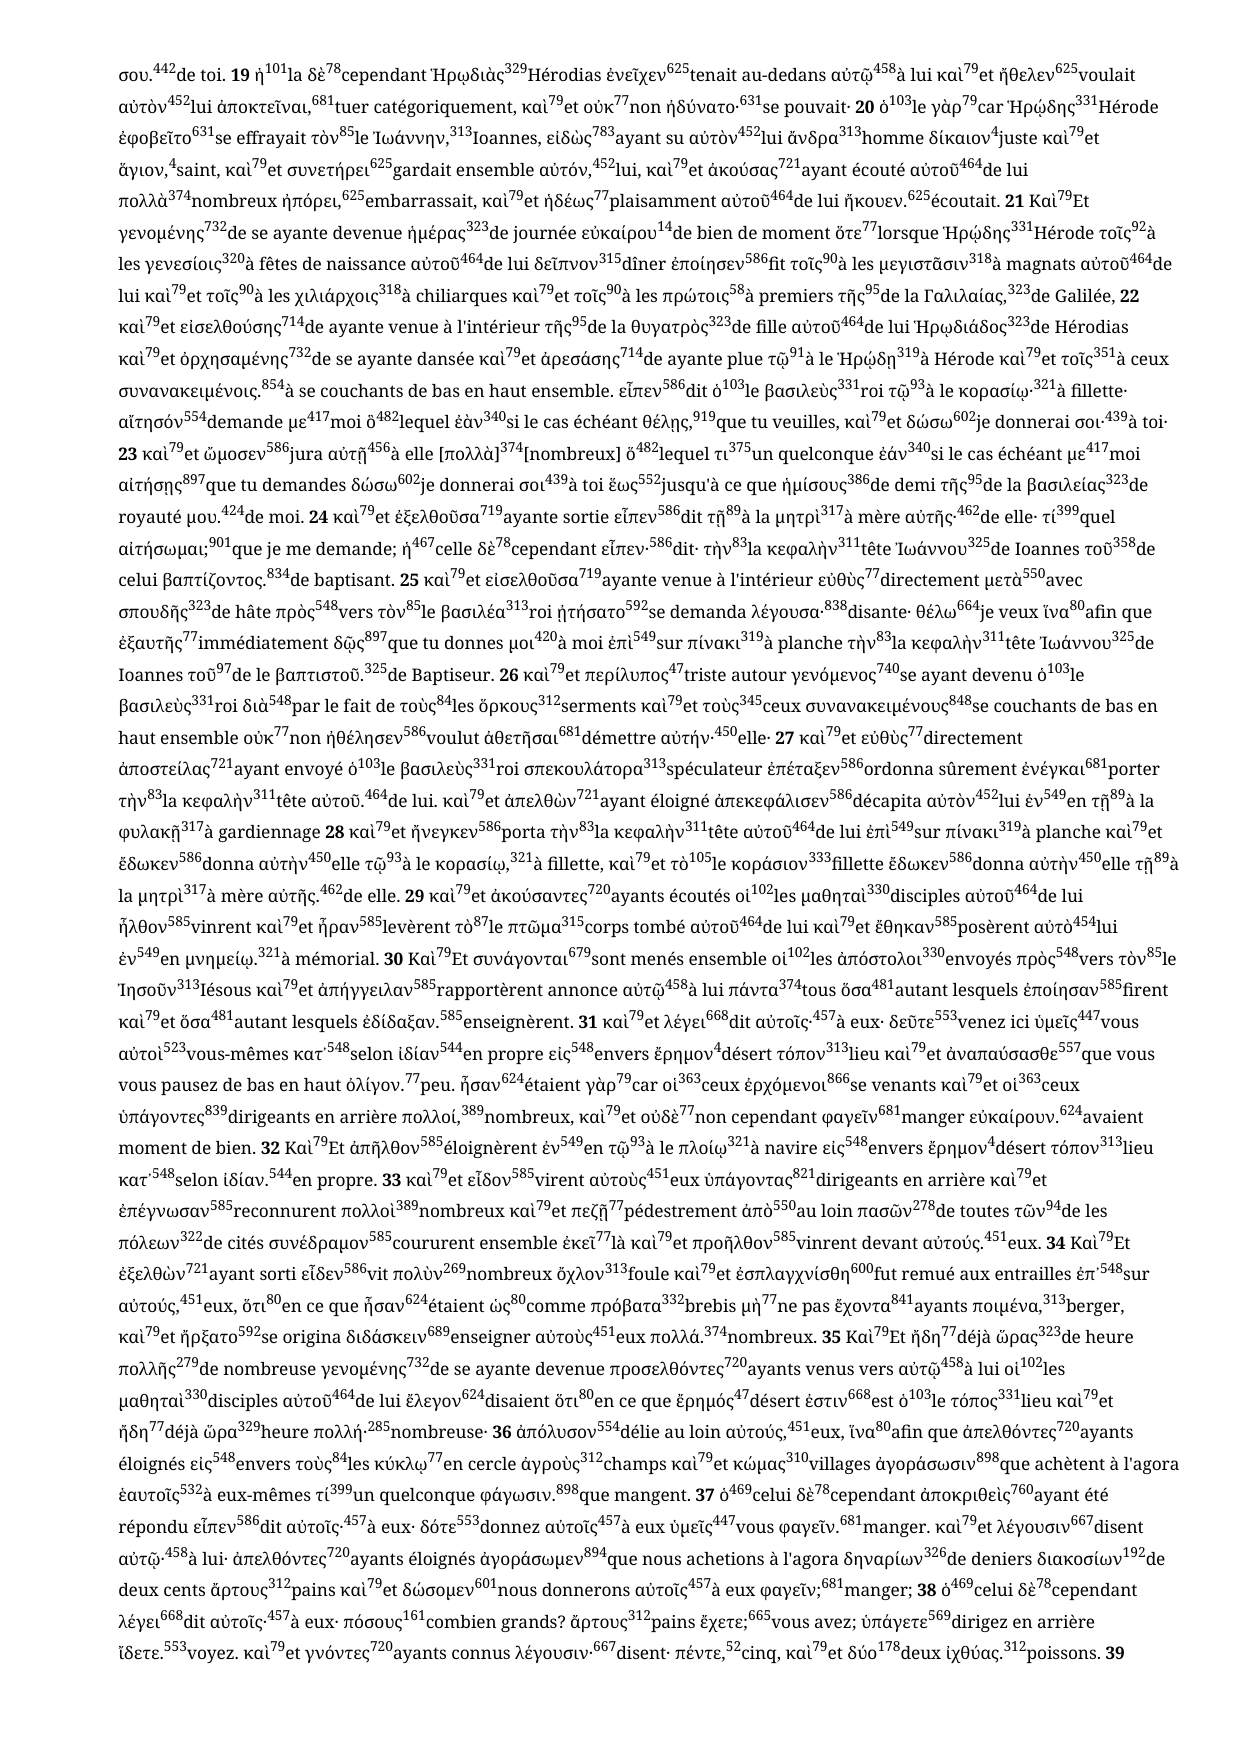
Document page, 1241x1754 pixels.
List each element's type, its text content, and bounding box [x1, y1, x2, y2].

text 1 Καὶ79Et ἐξῆλθεν586sortit ἐκεῖθεν77de là καὶ79et ἔρχεται674se vient εἰς548envers τὴν83la πατρίδα311patrie αὐτοῦ,464de lui, καὶ79et ἀκολουθοῦσιν667suivent αὐτῷ458à lui οἱ102les μαθηταὶ330disciples αὐτοῦ.464de lui. 2 καὶ79et γενομένου736de se ayant devenu σαββάτου327de sabbat ἤρξατο592se origina διδάσκειν689enseigner ἐν549en τῇ89à la συναγωγῇ,317à synagogue, καὶ79et οἱ102les πολλοὶ389nombreux ἀκούοντες839écoutants ἐξεπλήσσοντο635étaient heurté à l'excès λέγοντες·839disants· πόθεν77d'où? τούτῳ352à celui-ci ταῦτα,365ces-ci, καὶ79et τίς408quelle ἡ101la σοφία329sagesse ἡ362celle δοθεῖσα758ayante étée donnée τούτῳ,352à celui-ci, καὶ79et αἱ100les δυνάμεις328puissances τοιαῦται153telles διὰ550par τῶν94de les χειρῶν322de mains αὐτοῦ464de lui γινόμεναι;864se devenantes; 3 οὐχ340non οὗτός364celui-ci ἐστιν668est ὁ103le τέκτων,331artisan, ὁ103le υἱὸς331fils τῆς95de la Μαρίας323de Maria καὶ79et ἀδελφὸς331frère Ἰακώβου325de Iakobos καὶ79et Ἰωσῆτος325de Iosetos καὶ79et Ἰούδα325de Iouda καὶ79et Σίμωνος;325de Simon; καὶ79et οὐκ340non εἰσὶν667sont αἱ100les ἀδελφαὶ328soeurs αὐτοῦ464de lui ὧδε77ici πρὸς548vers ἡμᾶς;416nous; καὶ79et ἐσκανδαλίζοντο635étaient scandalisé ἐν549en αὐτῷ.458à lui. 4 καὶ79et ἔλεγεν625disait αὐτοῖς457à eux ὁ103le Ἰησοῦς331Iésous ὅτι80en ce que οὐκ77non ἔστιν668est προφήτης331prophète ἄτιμος47sans valeur εἰ551si μὴ77ne pas ἐν549en τῇ89à la πατρίδι317à patrie αὐτοῦ464de lui καὶ79et ἐν549en τοῖς90à les συγγενέσιν58à congénitaux αὐτοῦ464de lui καὶ79et ἐν549en τῇ89à la οἰκίᾳ317à maison d'habitation αὐτοῦ.464de lui. 5 καὶ79et οὐκ77non ἐδύνατο631se pouvait ἐκεῖ77là ποιῆσαι681faire οὐδεμίαν267aucune δύναμιν,311puissance, εἰ551si μὴ77ne pas ὀλίγοις274à peu ἀρρώστοις58à malades ἐπιθεὶς721ayant surposé τὰς82les χεῖρας310mains ἐθεράπευσεν.586soigna. 6 καὶ79et ἐθαύμαζεν625étonnait διὰ548par le fait de τὴν83la ἀπιστίαν311incroyance αὐτῶν.463de eux. Καὶ79Et περιῆγεν625menait autour τὰς82les κώμας310villages κύκλῳ77en cercle διδάσκων.840enseignant. 7 Καὶ79Et προσκαλεῖται674se appelle auprès τοὺς84les δώδεκα52douze καὶ79et ἤρξατο592se origina αὐτοὺς451eux ἀποστέλλειν689envoyer δύο52deux δύο52deux καὶ79et ἐδίδου625donnait αὐτοῖς457à eux ἐξουσίαν311autorité τῶν98de les πνευμάτων326de souffles τῶν98de les ἀκαθάρτων,17de impurs, 8 καὶ79et παρήγγειλεν586messagea à côté αὐτοῖς457à eux ἵνα80afin que μηδὲν375pas un αἴρωσιν920que lèvent εἰς548envers ὁδὸν311chemin εἰ551si μὴ77ne pas ῥάβδον311bâton μόνον,77seulement, μὴ77ne pas ἄρτον,313pain, μὴ77ne pas πήραν,311besace, μὴ77ne pas εἰς548envers τὴν83la ζώνην311ceinture χαλκόν,313cuivre, 9 ἀλλ᾽79mais ὑποδεδεμένους787se ayants liés en dessous σανδάλια,314sandales, καὶ79et μὴ77ne pas ἐνδύσησθε902que vous vous envêtiez δύο178deux χιτῶνας.312chitons. 10 καὶ79et ἔλεγεν625disait αὐτοῖς·457à eux· ὅπου80là où ἐὰν340si le cas échéant εἰσέλθητε896que vous veniez à l'intérieur εἰς548envers οἰκίαν,311maison d'habitation, ἐκεῖ77là μένετε569restez ἕως80jusqu'à ce que ἂν340le cas échéant ἐξέλθητε896que vous sortiez ἐκεῖθεν.77de là. 11 καὶ79et ὃς498lequel ἂν340le cas échéant τόπος331lieu μὴ77ne pas δέξηται905que se accepte ὑμᾶς436vous μηδὲ79ni cependant ἀκούσωσιν898que écoutent ὑμῶν,441de vous, ἐκπορευόμενοι866se allants au dehors ἐκεῖθεν77de là ἐκτινάξατε553secouez dehors τὸν85le χοῦν313poudre τὸν480celui ὑποκάτω552en dessous vers le bas τῶν96de les ποδῶν324de pieds ὑμῶν441de vous εἰς548envers μαρτύριον315témoignage αὐτοῖς.457à eux. 12 Καὶ79Et ἐξελθόντες720ayants sortis ἐκήρυξαν585annoncèrent ἵνα80afin que μετανοῶσιν,920que transintelligent, 13 καὶ79et δαιμόνια314démons πολλὰ270nombreux ἐξέβαλλον,624éjectaient, καὶ79et ἤλειφον624huilaient ἐλαίῳ321à huile d'olive πολλοὺς268nombreux ἀρρώστους52malades καὶ79et ἐθεράπευον.624soignaient. 14 Καὶ79Et ἤκουσεν586écouta ὁ103le βασιλεὺς331roi Ἡρῴδης,331Hérode, φανερὸν49visible γὰρ79car ἐγένετο592se devint τὸ105le ὄνομα333nom αὐτοῦ,464de lui, καὶ79et ἔλεγον624disaient ὅτι80en ce que Ἰωάννης331Ioannes ὁ364celui βαπτίζων840baptisant ἐγήγερται654a été éveillé ἐκ550hors νεκρῶν64de morts καὶ79et διὰ548par le fait de τοῦτο348ce-ci ἐνεργοῦσιν667énergisent αἱ100les δυνάμεις328puissances ἐν549en αὐτῷ.458à lui. 15 ἄλλοι389autres δὲ78cependant ἔλεγον624disaient ὅτι80en ce que Ἠλίας331Élia ἐστίν·668est· ἄλλοι389autres δὲ78cependant ἔλεγον624disaient ὅτι80en ce que προφήτης331prophète ὡς80comme εἷς71un τῶν96de les προφητῶν.324de prophètes. 16 ἀκούσας721ayant écouté δὲ78cependant ὁ103le Ἡρῴδης331Hérode ἔλεγεν·625disait· ὅτι80en ce que ὃν480lequel ἐγὼ431moi ἀπεκεφάλισα582je décapitai Ἰωάννην,313Ioannes, οὗτος364celui-ci ἠγέρθη.600fut éveillé. 17 Αὐτὸς542Lui-même γὰρ79car ὁ103le Ἡρῴδης331Hérode ἀποστείλας721ayant envoyé ἐκράτησεν586saisit avec force τὸν85le Ἰωάννην313Ioannes καὶ79et ἔδησεν586attacha de lien αὐτὸν452lui ἐν549en φυλακῇ317à gardiennage διὰ548par le fait de Ἡρῳδιάδα311Hérodias τὴν83la γυναῖκα311femme Φιλίππου325de Philippe τοῦ97de le ἀδελφοῦ325de frère αὐτοῦ,464de lui, ὅτι80en ce que αὐτὴν450elle ἐγάμησεν·586maria· 18 ἔλεγεν625disait γὰρ79car ὁ103le Ἰωάννης331Ioannes τῷ91à le Ἡρῴδῃ319à Hérode ὅτι80en ce que οὐκ77non ἔξεστίν668est permis σοι439à toi ἔχειν689avoir τὴν83la γυναῖκα311femme τοῦ97de le ἀδελφοῦ325de frère σου.442de toi. 19 ἡ101la δὲ78cependant Ἡρῳδιὰς329Hérodias ἐνεῖχεν625tenait au-dedans αὐτῷ458à lui καὶ79et ἤθελεν625voulait αὐτὸν452lui ἀποκτεῖναι,681tuer catégoriquement, καὶ79et οὐκ77non ἠδύνατο·631se pouvait· 20 ὁ103le γὰρ79car Ἡρῴδης331Hérode ἐφοβεῖτο631se effrayait τὸν85le Ἰωάννην,313Ioannes, εἰδὼς783ayant su αὐτὸν452lui ἄνδρα313homme δίκαιον4juste καὶ79et ἅγιον,4saint, καὶ79et συνετήρει625gardait ensemble αὐτόν,452lui, καὶ79et ἀκούσας721ayant écouté αὐτοῦ464de lui πολλὰ374nombreux ἠπόρει,625embarrassait, καὶ79et ἡδέως77plaisamment αὐτοῦ464de lui ἤκουεν.625écoutait. 21 Καὶ79Et γενομένης732de se ayante devenue ἡμέρας323de journée εὐκαίρου14de bien de moment ὅτε77lorsque Ἡρῴδης331Hérode τοῖς92à les γενεσίοις320à fêtes de naissance αὐτοῦ464de lui δεῖπνον315dîner ἐποίησεν586fit τοῖς90à les μεγιστᾶσιν318à magnats αὐτοῦ464de lui καὶ79et τοῖς90à les χιλιάρχοις318à chiliarques καὶ79et τοῖς90à les πρώτοις58à premiers τῆς95de la Γαλιλαίας,323de Galilée, 22 καὶ79et εἰσελθούσης714de ayante venue à l'intérieur τῆς95de la θυγατρὸς323de fille αὐτοῦ464de lui Ἡρῳδιάδος323de Hérodias καὶ79et ὀρχησαμένης732de se ayante dansée καὶ79et ἀρεσάσης714de ayante plue τῷ91à le Ἡρῴδῃ319à Hérode καὶ79et τοῖς351à ceux συνανακειμένοις.854à se couchants de bas en haut ensemble. εἶπεν586dit ὁ103le βασιλεὺς331roi τῷ93à le κορασίῳ·321à fillette· αἴτησόν554demande με417moi ὃ482lequel ἐὰν340si le cas échéant θέλῃς,919que tu veuilles, καὶ79et δώσω602je donnerai σοι·439à toi· 23 καὶ79et ὤμοσεν586jura αὐτῇ456à elle [πολλὰ]374[nombreux] ὅ482lequel τι375un quelconque ἐάν340si le cas échéant με417moi αἰτήσῃς897que tu demandes δώσω602je donnerai σοι439à toi ἕως552jusqu'à ce que ἡμίσους386de demi τῆς95de la βασιλείας323de royauté μου.424de moi. 24 καὶ79et ἐξελθοῦσα719ayante sortie εἶπεν586dit τῇ89à la μητρὶ317à mère αὐτῆς·462de elle· τί399quel αἰτήσωμαι;901que je me demande; ἡ467celle δὲ78cependant εἶπεν·586dit· τὴν83la κεφαλὴν311tête Ἰωάννου325de Ioannes τοῦ358de celui βαπτίζοντος.834de baptisant. 25 καὶ79et εἰσελθοῦσα719ayante venue à l'intérieur εὐθὺς77directement μετὰ550avec σπουδῆς323de hâte πρὸς548vers τὸν85le βασιλέα313roi ᾐτήσατο592se demanda λέγουσα·838disante· θέλω664je veux ἵνα80afin que ἐξαυτῆς77immédiatement δῷς897que tu donnes μοι420à moi ἐπὶ549sur πίνακι319à planche τὴν83la κεφαλὴν311tête Ἰωάννου325de Ioannes τοῦ97de le βαπτιστοῦ.325de Baptiseur. 26 καὶ79et περίλυπος47triste autour γενόμενος740se ayant devenu ὁ103le βασιλεὺς331roi διὰ548par le fait de τοὺς84les ὅρκους312serments καὶ79et τοὺς345ceux συνανακειμένους848se couchants de bas en haut ensemble οὐκ77non ἠθέλησεν586voulut ἀθετῆσαι681démettre αὐτήν·450elle· 27 καὶ79et εὐθὺς77directement ἀποστείλας721ayant envoyé ὁ103le βασιλεὺς331roi σπεκουλάτορα313spéculateur ἐπέταξεν586ordonna sûrement ἐνέγκαι681porter τὴν83la κεφαλὴν311tête αὐτοῦ.464de lui. καὶ79et ἀπελθὼν721ayant éloigné ἀπεκεφάλισεν586décapita αὐτὸν452lui ἐν549en τῇ89à la φυλακῇ317à gardiennage 28 καὶ79et ἤνεγκεν586porta τὴν83la κεφαλὴν311tête αὐτοῦ464de lui ἐπὶ549sur πίνακι319à planche καὶ79et ἔδωκεν586donna αὐτὴν450elle τῷ93à le κορασίῳ,321à fillette, καὶ79et τὸ105le κοράσιον333fillette ἔδωκεν586donna αὐτὴν450elle τῇ89à la μητρὶ317à mère αὐτῆς.462de elle. 29 καὶ79et ἀκούσαντες720ayants écoutés οἱ102les μαθηταὶ330disciples αὐτοῦ464de lui ἦλθον585vinrent καὶ79et ἦραν585levèrent τὸ87le πτῶμα315corps tombé αὐτοῦ464de lui καὶ79et ἔθηκαν585posèrent αὐτὸ454lui ἐν549en μνημείῳ.321à mémorial. 30 Καὶ79Et συνάγονται679sont menés ensemble οἱ102les ἀπόστολοι330envoyés πρὸς548vers τὸν85le Ἰησοῦν313Iésous καὶ79et ἀπήγγειλαν585rapportèrent annonce αὐτῷ458à lui πάντα374tous ὅσα481autant lesquels ἐποίησαν585firent καὶ79et ὅσα481autant lesquels ἐδίδαξαν.585enseignèrent. 31 καὶ79et λέγει668dit αὐτοῖς·457à eux· δεῦτε553venez ici ὑμεῖς447vous αὐτοὶ523vous-mêmes κατ᾽548selon ἰδίαν544en propre εἰς548envers ἔρημον4désert τόπον313lieu καὶ79et ἀναπαύσασθε557que vous vous pausez de bas en haut ὀλίγον.77peu. ἦσαν624étaient γὰρ79car οἱ363ceux ἐρχόμενοι866se venants καὶ79et οἱ363ceux ὑπάγοντες839dirigeants en arrière πολλοί,389nombreux, καὶ79et οὐδὲ77non cependant φαγεῖν681manger εὐκαίρουν.624avaient moment de bien. 32 Καὶ79Et ἀπῆλθον585éloignèrent ἐν549en τῷ93à le πλοίῳ321à navire εἰς548envers ἔρημον4désert τόπον313lieu κατ᾽548selon ἰδίαν.544en propre. 33 καὶ79et εἶδον585virent αὐτοὺς451eux ὑπάγοντας821dirigeants en arrière καὶ79et ἐπέγνωσαν585reconnurent πολλοὶ389nombreux καὶ79et πεζῇ77pédestrement ἀπὸ550au loin πασῶν278de toutes τῶν94de les πόλεων322de cités συνέδραμον585coururent ensemble ἐκεῖ77là καὶ79et προῆλθον585vinrent devant αὐτούς.451eux. 34 Καὶ79Et ἐξελθὼν721ayant sorti εἶδεν586vit πολὺν269nombreux ὄχλον313foule καὶ79et ἐσπλαγχνίσθη600fut remué aux entrailles ἐπ᾽548sur αὐτούς,451eux, ὅτι80en ce que ἦσαν624étaient ὡς80comme πρόβατα332brebis μὴ77ne pas ἔχοντα841ayants ποιμένα,313berger, καὶ79et ἤρξατο592se origina διδάσκειν689enseigner αὐτοὺς451eux πολλά.374nombreux. 35 Καὶ79Et ἤδη77déjà ὥρας323de heure πολλῆς279de nombreuse γενομένης732de se ayante devenue προσελθόντες720ayants venus vers αὐτῷ458à lui οἱ102les μαθηταὶ330disciples αὐτοῦ464de lui ἔλεγον624disaient ὅτι80en ce que ἔρημός47désert ἐστιν668est ὁ103le τόπος331lieu καὶ79et ἤδη77déjà ὥρα329heure πολλή·285nombreuse· 36 ἀπόλυσον554délie au loin αὐτούς,451eux, ἵνα80afin que ἀπελθόντες720ayants éloignés εἰς548envers τοὺς84les κύκλῳ77en cercle ἀγροὺς312champs καὶ79et κώμας310villages ἀγοράσωσιν898que achètent à l'agora ἑαυτοῖς532à eux-mêmes τί399un quelconque φάγωσιν.898que mangent. 37 ὁ469celui δὲ78cependant ἀποκριθεὶς760ayant été répondu εἶπεν586dit αὐτοῖς·457à eux· δότε553donnez αὐτοῖς457à eux ὑμεῖς447vous φαγεῖν.681manger. καὶ79et λέγουσιν667disent αὐτῷ·458à lui· ἀπελθόντες720ayants éloignés ἀγοράσωμεν894que nous achetions à l'agora δηναρίων326de deniers διακοσίων192de deux cents ἄρτους312pains καὶ79et δώσομεν601nous donnerons αὐτοῖς457à eux φαγεῖν;681manger; 38 ὁ469celui δὲ78cependant λέγει668dit αὐτοῖς·457à eux· πόσους161combien grands? ἄρτους312pains ἔχετε;665vous avez; ὑπάγετε569dirigez en arrière ἴδετε.553voyez. καὶ79et γνόντες720ayants connus λέγουσιν·667disent· πέντε,52cinq, καὶ79et δύο178deux ἰχθύας.312poissons. 39 καὶ79et ἐπέταξεν586ordonna sûrement αὐτοῖς457à eux ἀνακλῖναι681récliner πάντας372tous συμπόσια314compagnies de boissons συμπόσια314compagnies de boissons ἐπὶ549sur τῷ91à le χλωρῷ10à vert χόρτῳ.319à herbe. 40 καὶ79et ἀνέπεσαν585tombèrent de bas en haut πρασιαὶ328rangées de légumes πρασιαὶ328rangées de légumes κατὰ548selon ἑκατὸν52cent καὶ79et κατὰ548selon πεντήκοντα.52cinquante. 41 καὶ79et λαβὼν721ayant pris τοὺς84les πέντε178cinq ἄρτους312pains καὶ79et τοὺς84les δύο178deux ἰχθύας312poissons ἀναβλέψας721ayant regardé de bas en haut εἰς548envers τὸν85le οὐρανὸν313ciel εὐλόγησεν586élogia καὶ79et κατέκλασεν586cassa de haut en bas τοὺς84les ἄρτους312pains καὶ79et ἐδίδου625donnait τοῖς90à les μαθηταῖς318à disciples [αὐτοῦ]464[de lui] ἵνα80afin que παρατιθῶσιν920que posent à côté αὐτοῖς,457à eux, καὶ79et τοὺς84les δύο178deux ἰχθύας312poissons ἐμέρισεν586partagea πᾶσιν.377à tous. 42 καὶ79et ἔφαγον585mangèrent πάντες389tous καὶ79et ἐχορτάσθησαν,599furent fourragé, 43 καὶ79et ἦραν585levèrent κλάσματα314morceaux δώδεκα190de douze κοφίνων324de couffins πληρώματα314plénitudes καὶ79et ἀπὸ550au loin τῶν96de les ἰχθύων.324de poissons. 44 καὶ79et ἦσαν624étaient οἱ363ceux φαγόντες720ayants mangés [τοὺς84[les ἄρτους]312pains] πεντακισχίλιοι196cinq mille ἄνδρες.330hommes. 45 Καὶ79Et εὐθὺς77directement ἠνάγκασεν586contraignit τοὺς84les μαθητὰς312disciples αὐτοῦ464de lui ἐμβῆναι681embarquer εἰς548envers τὸ87le πλοῖον315navire καὶ79et προάγειν689mener devant εἰς548envers τὸ348ce πέραν77de l'autre côté πρὸς548vers Βηθσαϊδάν,311Bethsaïda, ἕως80jusqu'à ce que αὐτὸς469lui ἀπολύει668délie au loin τὸν85le ὄχλον.313foule. 46 καὶ79et ἀποταξάμενος740se ayant éloigné en ordonnance αὐτοῖς457à eux ἀπῆλθεν586éloigna εἰς548envers τὸ87le ὄρος315montagne προσεύξασθαι.682se prier. 47 Καὶ79Et ὀψίας63de tardive γενομένης732de se ayante devenue ἦν625était τὸ105le πλοῖον333navire ἐν549en μέσῳ61à au milieu τῆς95de la θαλάσσης,323de mer, καὶ79et αὐτὸς469lui μόνος132seul ἐπὶ550sur τῆς95de la γῆς.323de terre. 48 καὶ79et ἰδὼν721ayant vu αὐτοὺς451eux βασανιζομένους874étants torturés ἐν549en τῷ354à ce ἐλαύνειν,689propulser, ἦν625était γὰρ79car ὁ103le ἄνεμος331vent ἐναντίος47à l'encontre αὐτοῖς,457à eux, καὶ79et περὶ548autour τετάρτην201quatrième φυλακὴν311gardiennage τῆς95de la νυκτὸς323de nuit ἔρχεται674se vient πρὸς548vers αὐτοὺς451eux περιπατῶν840piétinant autour ἐπὶ550sur τῆς95de la θαλάσσης323de mer καὶ79et ἤθελεν625voulait παρελθεῖν681passer à côté αὐτούς.451eux. 49 οἱ468ceux δὲ78cependant ἰδόντες720ayants vus αὐτὸν452lui ἐπὶ550sur τῆς95de la θαλάσσης323de mer περιπατοῦντα822piétinant autour ἔδοξαν585estimèrent ὅτι80en ce que φάντασμά333phantasme ἐστιν,668est, καὶ79et ἀνέκραξαν·585croassèrent de bas en haut· 50 πάντες389tous γὰρ79car αὐτὸν452lui εἶδον585virent καὶ79et ἐταράχθησαν.599furent troublé. ὁ469celui δὲ78cependant εὐθὺς77directement ἐλάλησεν586bavarda μετ᾽550avec αὐτῶν,463de eux, καὶ79et λέγει668dit αὐτοῖς·457à eux· θαρσεῖτε,569ayez courage, ἐγώ431moi εἰμι·664je suis· μὴ77ne pas φοβεῖσθε.573que vous vous effrayez. 51 καὶ79et ἀνέβη586monta πρὸς548vers αὐτοὺς451eux εἰς548envers τὸ87le πλοῖον315navire καὶ79et ἐκόπασεν586cessa ὁ103le ἄνεμος,331vent, καὶ79et λίαν77extrêmement [ἐκ550[hors περισσοῦ]18de surabondant] ἐν549en ἑαυτοῖς532à eux-mêmes ἐξίσταντο·630se extasiaient· 52 οὐ77non γὰρ79car συνῆκαν585comprirent ἐπὶ549sur τοῖς90à les ἄρτοις,318à pains, ἀλλ᾽79mais ἦν625était αὐτῶν463de eux ἡ101la καρδία329coeur πεπωρωμένη.811ayante étée rendue calleux. 53 Καὶ79Et διαπεράσαντες720ayants traversés ἐπὶ548sur τὴν83la γῆν311terre ἦλθον585vinrent εἰς548envers Γεννησαρὲτ311Génésareth καὶ79et προσωρμίσθησαν.599furent amarré. 54 Καὶ79Et ἐξελθόντων715de ayants sortis αὐτῶν463de eux ἐκ550hors τοῦ99de le πλοίου327de navire εὐθὺς77directement ἐπιγνόντες720ayants reconnus αὐτὸν452lui 55 περιέδραμον585coururent autour ὅλην267toute entière τὴν83la χώραν311région ἐκείνην136celle-là καὶ79et ἤρξαντο591se originèrent ἐπὶ549sur τοῖς90à les κραβάττοις318à grabats τοὺς345ceux κακῶς77malicieusement ἔχοντας821ayants περιφέρειν689porter autour ὅπου80là où ἤκουον624écoutaient ὅτι80en ce que ἐστίν.668est. 56 καὶ79et ὅπου80là où ἂν340le cas échéant εἰσεπορεύετο631se allait à l'intérieur εἰς548envers κώμας310villages ἢ79ou εἰς548envers πόλεις310cités ἢ79ou εἰς548envers ἀγρούς,312champs, ἐν549en ταῖς88à les ἀγοραῖς316à agoras ἐτίθεσαν624posaient τοὺς345ceux ἀσθενοῦντας821étants infirme καὶ79et παρεκάλουν624appelaient à côté αὐτὸν452lui ἵνα80afin que κἂν77et si τοῦ99de le κρασπέδου327de frange τοῦ99de le ἱματίου327de himation αὐτοῦ464de lui ἅψωνται·904que se touchent· καὶ79et ὅσοι497autant lesquels ἂν340le cas échéant ἥψαντο591se touchèrent αὐτοῦ464de lui ἐσῴζοντο.635étaient sauvé. [118, 59, 1181, 1665]
